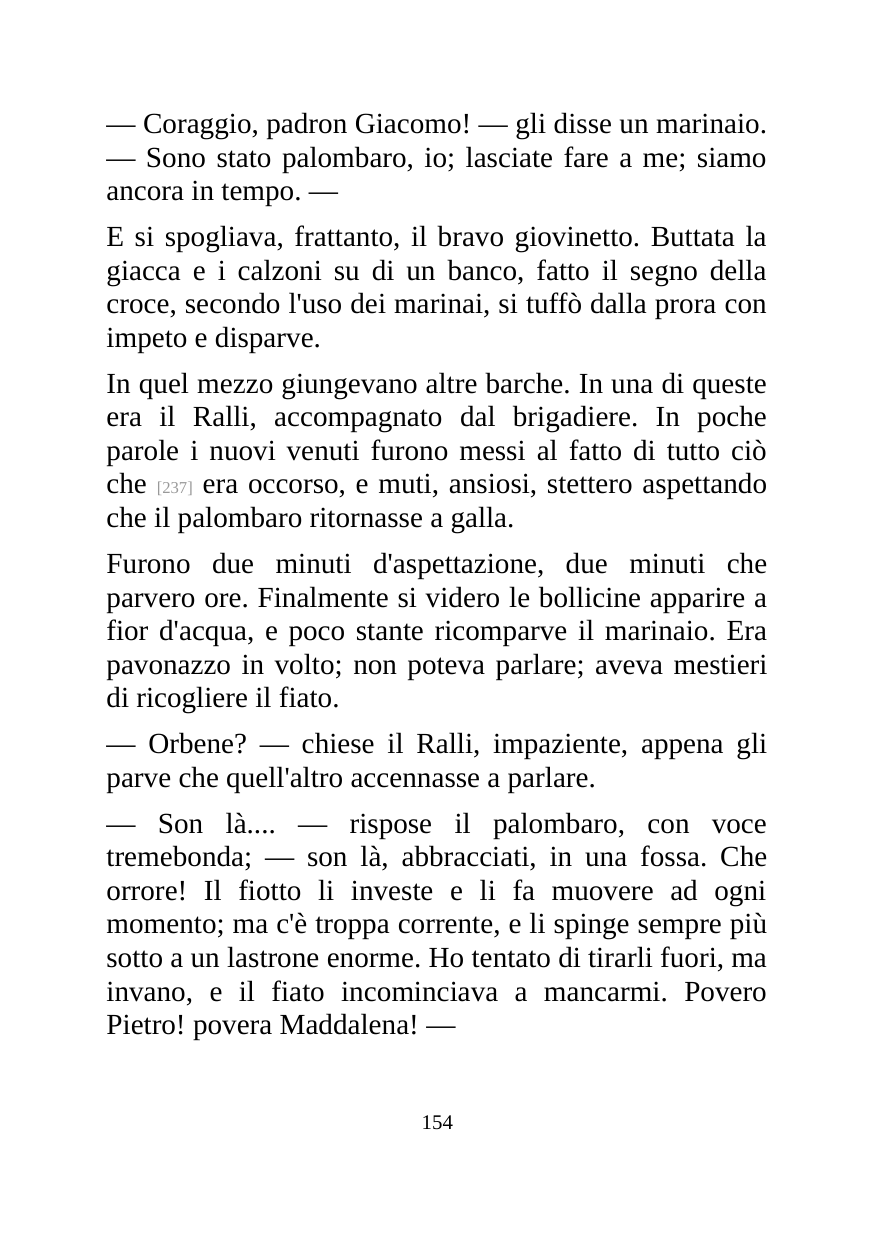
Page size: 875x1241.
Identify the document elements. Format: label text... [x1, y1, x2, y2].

text — Son là.... — rispose il palombaro, con voce tremebonda; — son là, abbracciati, in una fossa. Che orrore! Il fiotto li investe e li fa muovere ad ogni momento; ma c'è troppa corrente, e li spinge sempre più sotto a un lastrone enorme. Ho tentato di tirarli fuori, ma invano, e il fiato incominciava a mancarmi. Povero Pietro! povera Maddalena! — [106, 806, 768, 1041]
text E si spogliava, frattanto, il bravo giovinetto. Buttata la giacca e i calzoni su di un banco, fatto il segno della croce, secondo l'uso dei marinai, si tuffò dalla prora con impeto e disparve. [106, 219, 768, 353]
text In quel mezzo giungevano altre barche. In una di queste era il Ralli, accompagnato dal brigadiere. In poche parole i nuovi venuti furono messi al fatto di tutto ciò che [237] era occorso, e muti, ansiosi, stettero aspettando che il palombaro ritornasse a galla. [106, 366, 768, 534]
text — Coraggio, padron Giacomo! — gli disse un marinaio. — Sono stato palombaro, io; lasciate fare a me; siamo ancora in tempo. — [106, 106, 768, 207]
text Furono due minuti d'aspettazione, due minuti che parvero ore. Finalmente si videro le bollicine apparire a fior d'acqua, e poco stante ricomparve il marinaio. Era pavonazzo in volto; non poteva parlare; aveva mestieri di ricogliere il fiato. [106, 546, 768, 714]
text — Orbene? — chiese il Ralli, impaziente, appena gli parve che quell'altro accennasse a parlare. [106, 726, 768, 793]
